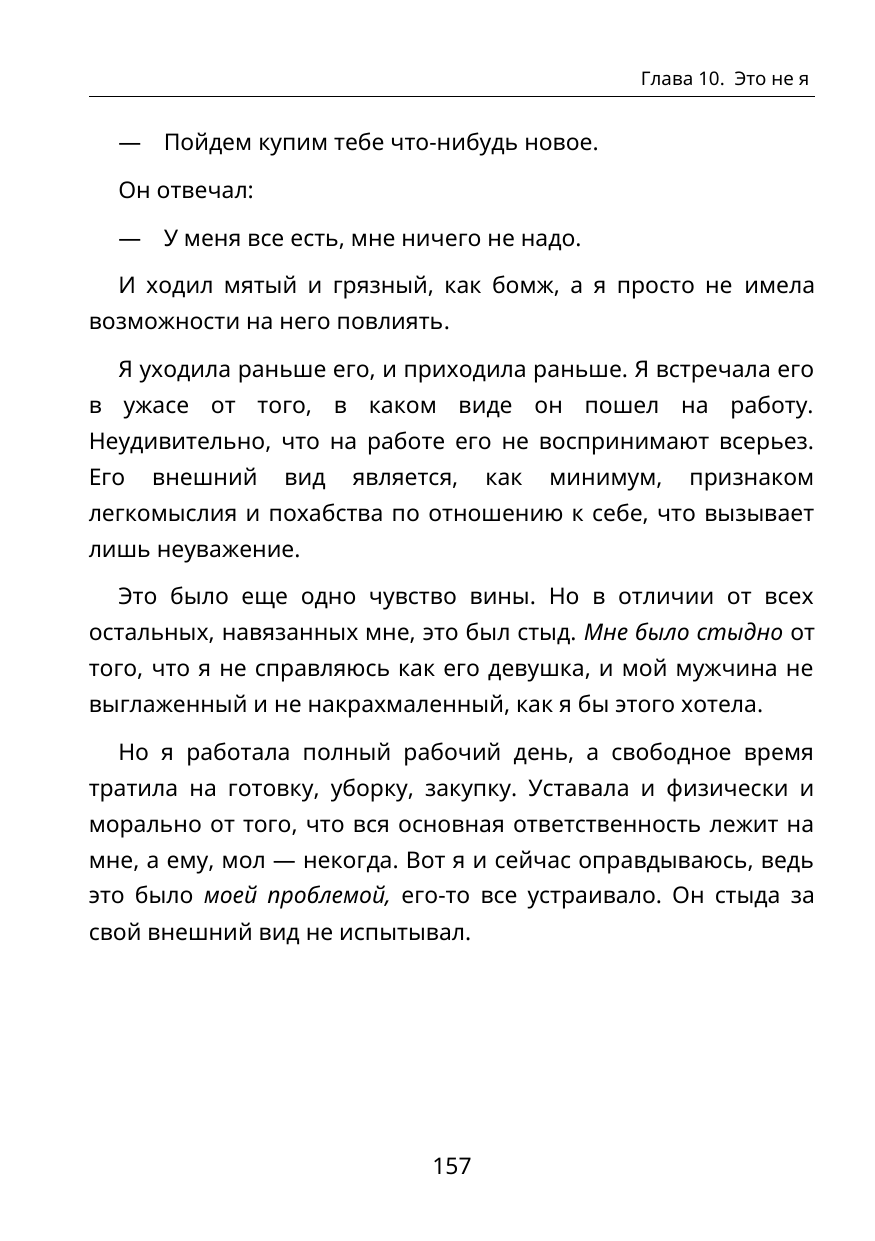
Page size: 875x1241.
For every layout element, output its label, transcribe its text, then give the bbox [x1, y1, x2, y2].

text Он отвечал: [88, 174, 815, 205]
list У меня все есть, мне ничего не надо. [88, 221, 815, 253]
text Я уходила раньше его, и приходила раньше. Я встречала его в ужасе от того, в каком виде он пошел на работу. Неудивительно, что на работе его не воспринимают всерьез. Его внешний вид является, как минимум, признаком легкомыслия и похабства по отношению к себе, что вызывает лишь неуважение. [88, 353, 815, 564]
list Пойдем купим тебе что-нибудь новое. [88, 126, 815, 157]
text И ходил мятый и грязный, как бомж, а я просто не имела возможности на него повлиять. [88, 269, 815, 336]
text Но я работала полный рабочий день, а свободное время тратила на готовку, уборку, закупку. Уставала и физически и морально от того, что вся основная ответственность лежит на мне, а ему, мол — некогда. Вот я и сейчас оправдываюсь, ведь это было моей проблемой, его-то все устраивало. Он стыда за свой внешний вид не испытывал. [88, 736, 815, 947]
text Это было еще одно чувство вины. Но в отличии от всех остальных, навязанных мне, это был стыд. Мне было стыдно от того, что я не справляюсь как его девушка, и мой мужчина не выглаженный и не накрахмаленный, как я бы этого хотела. [88, 580, 815, 719]
